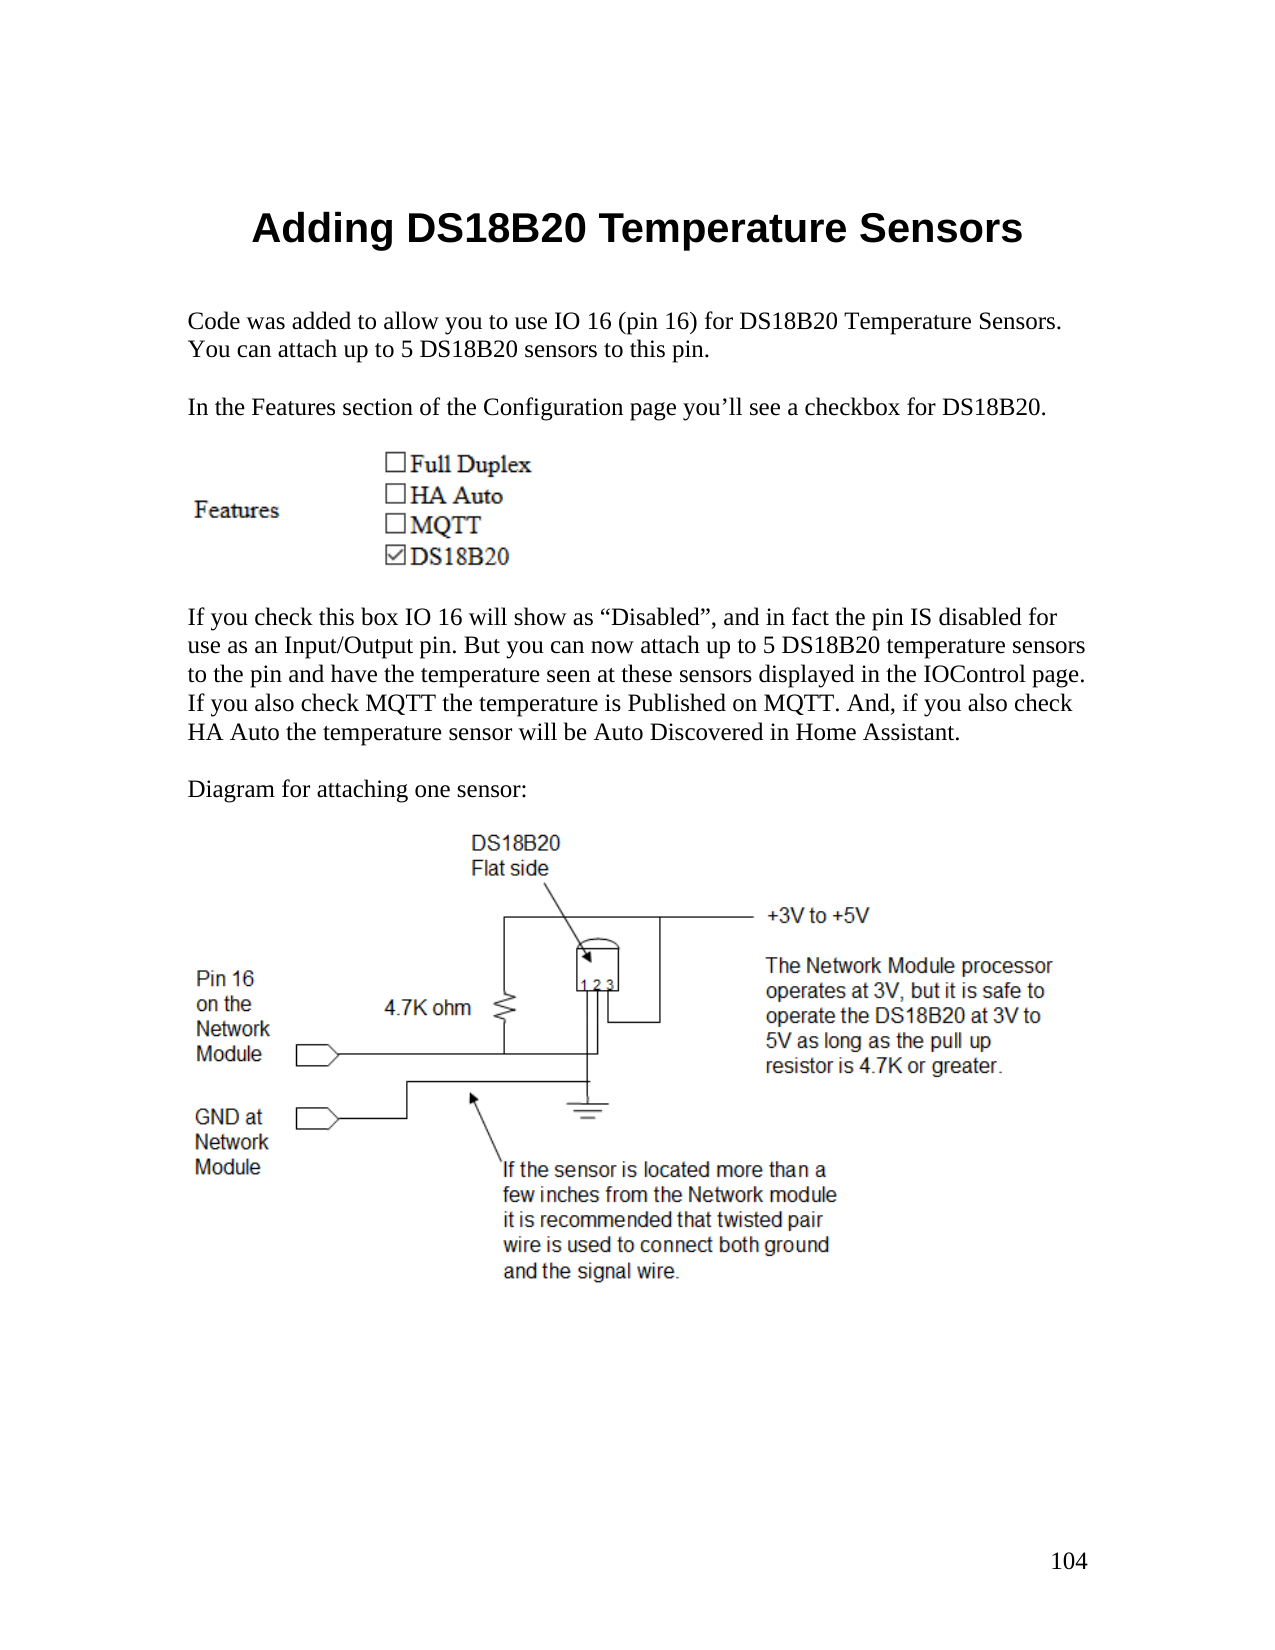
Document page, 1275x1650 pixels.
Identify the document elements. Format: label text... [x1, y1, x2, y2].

picture [187, 831, 1076, 1293]
text Code was added to allow you to use IO 16 (pin 16) for DS18B20 Temperature Sensors. You can attach up to 5 DS18B20 sensors to this pin. [187, 306, 1087, 363]
text If you check this box IO 16 will show as “Disabled”, and in fact the pin IS disabled for use as an Input/Output pin. But you can now attach up to 5 DS18B20 temperature sensors to the pin and have the temperature seen at these sensors displayed in the IOControl page. If you also check MQTT the temperature is Published on MQTT. And, if you also check HA Auto the temperature sensor will be Auto Discovered in Home Assistant. [187, 602, 1087, 746]
subtitle Adding DS18B20 Temperature Sensors [187, 204, 1087, 252]
text In the Features section of the Configuration page you’ll see a checkbox for DS18B20. [187, 392, 1087, 421]
text Diagram for attaching one sensor: [187, 774, 1087, 803]
picture [187, 449, 564, 573]
